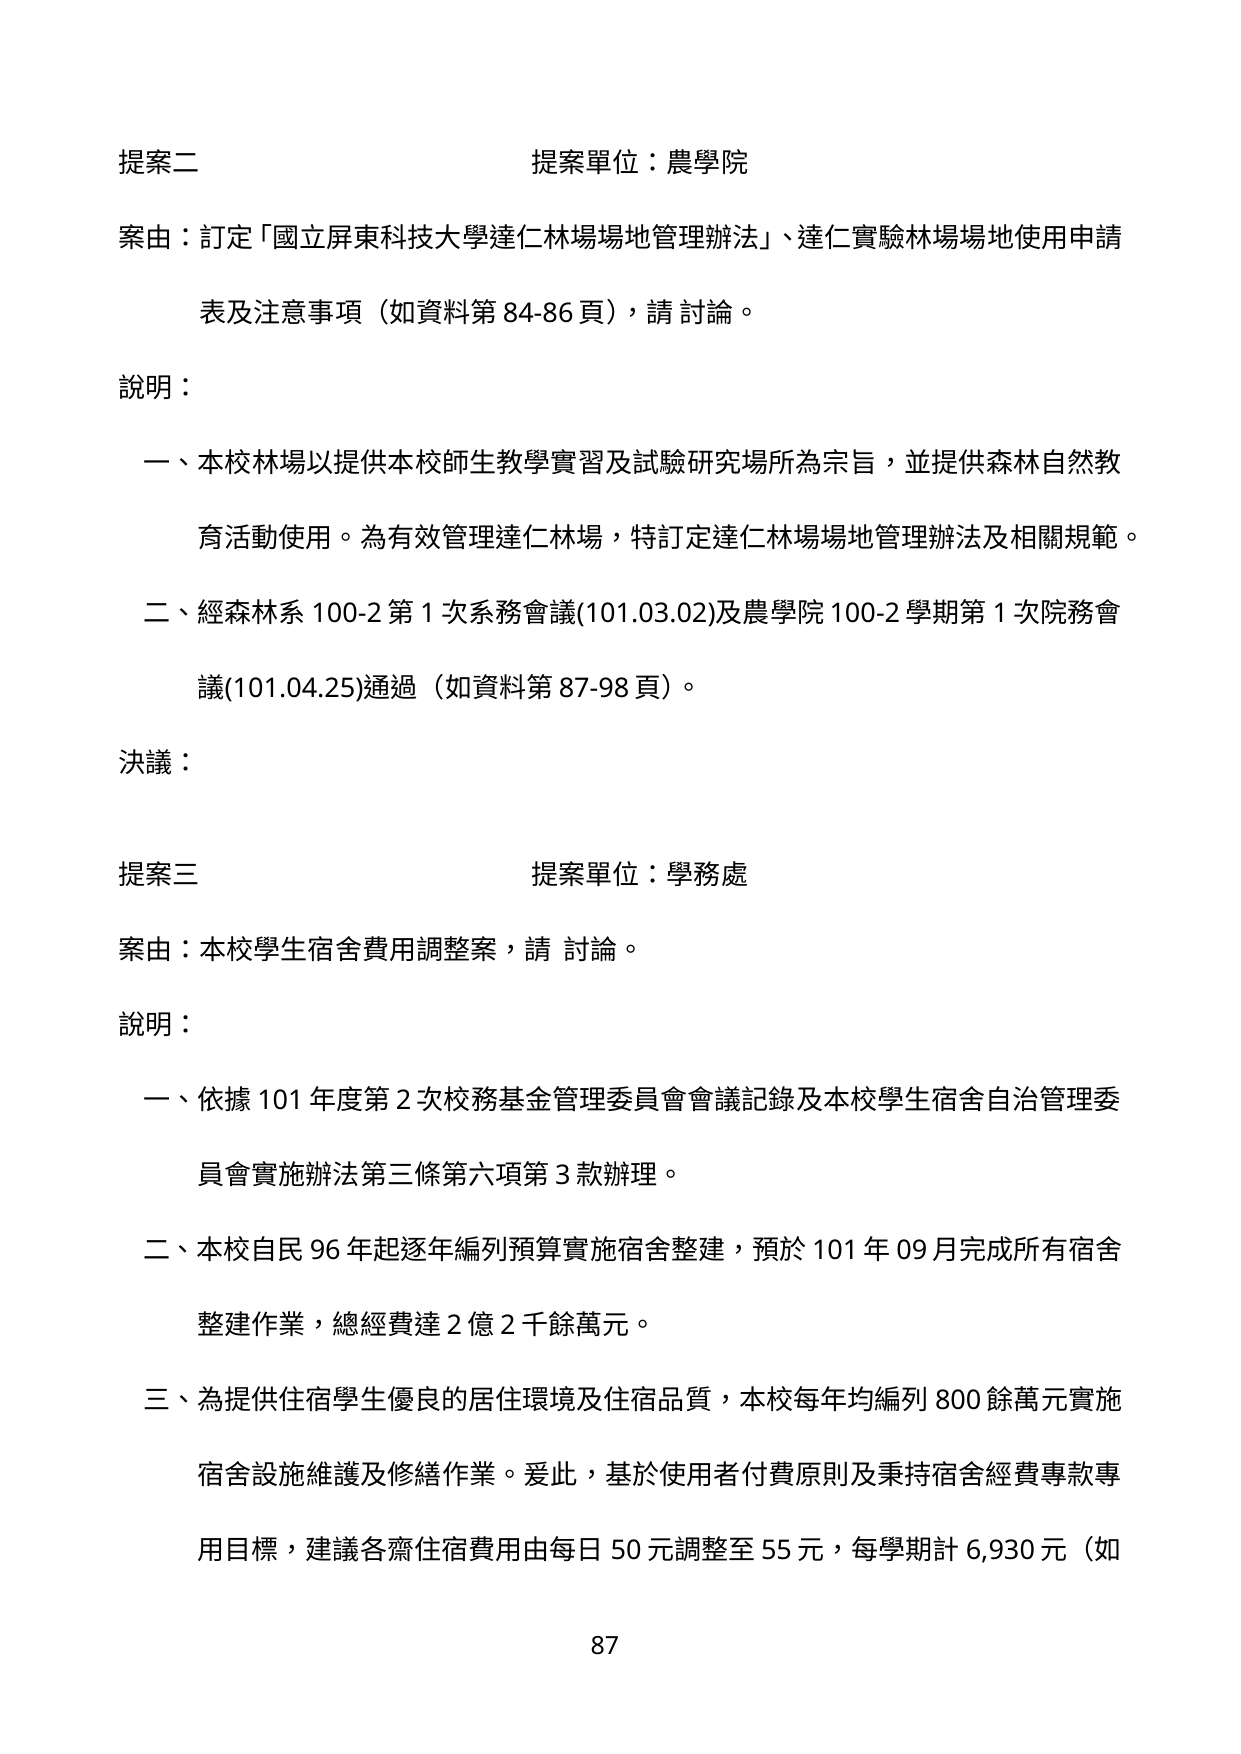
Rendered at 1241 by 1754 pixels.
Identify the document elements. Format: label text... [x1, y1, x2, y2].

text 提案三 提案單位：學務處 [118, 835, 1122, 910]
text 一、依據101年度第2次校務基金管理委員會會議記錄及本校學生宿舍自治管理委員會實施辦法第三條第六項第3款辦理。 [143, 1060, 1122, 1210]
text 說明： [118, 985, 1122, 1060]
text 說明： [118, 348, 1122, 423]
text 案由：訂定「國立屏東科技大學達仁林場場地管理辦法」、達仁實驗林場場地使用申請表及注意事項（如資料第84-86頁），請 討論。 [118, 198, 1122, 348]
text 一、本校林場以提供本校師生教學實習及試驗研究場所為宗旨，並提供森林自然教育活動使用。為有效管理達仁林場，特訂定達仁林場場地管理辦法及相關規範。 [143, 423, 1122, 573]
text 二、經森林系100-2第1次系務會議(101.03.02)及農學院100-2學期第1次院務會議(101.04.25)通過（如資料第87-98頁）。 [143, 573, 1122, 723]
text 決議： [118, 723, 1122, 798]
text 二、本校自民96年起逐年編列預算實施宿舍整建，預於101年09月完成所有宿舍整建作業，總經費達2億2千餘萬元。 [143, 1210, 1122, 1360]
text 提案二 提案單位：農學院 [118, 123, 1122, 198]
text 案由：本校學生宿舍費用調整案，請 討論。 [118, 910, 1122, 985]
text 三、為提供住宿學生優良的居住環境及住宿品質，本校每年均編列800餘萬元實施宿舍設施維護及修繕作業。爰此，基於使用者付費原則及秉持宿舍經費專款專用目標，建議各齋住宿費用由每日50元調整至55元，每學期計6,930元（如 [143, 1360, 1122, 1585]
